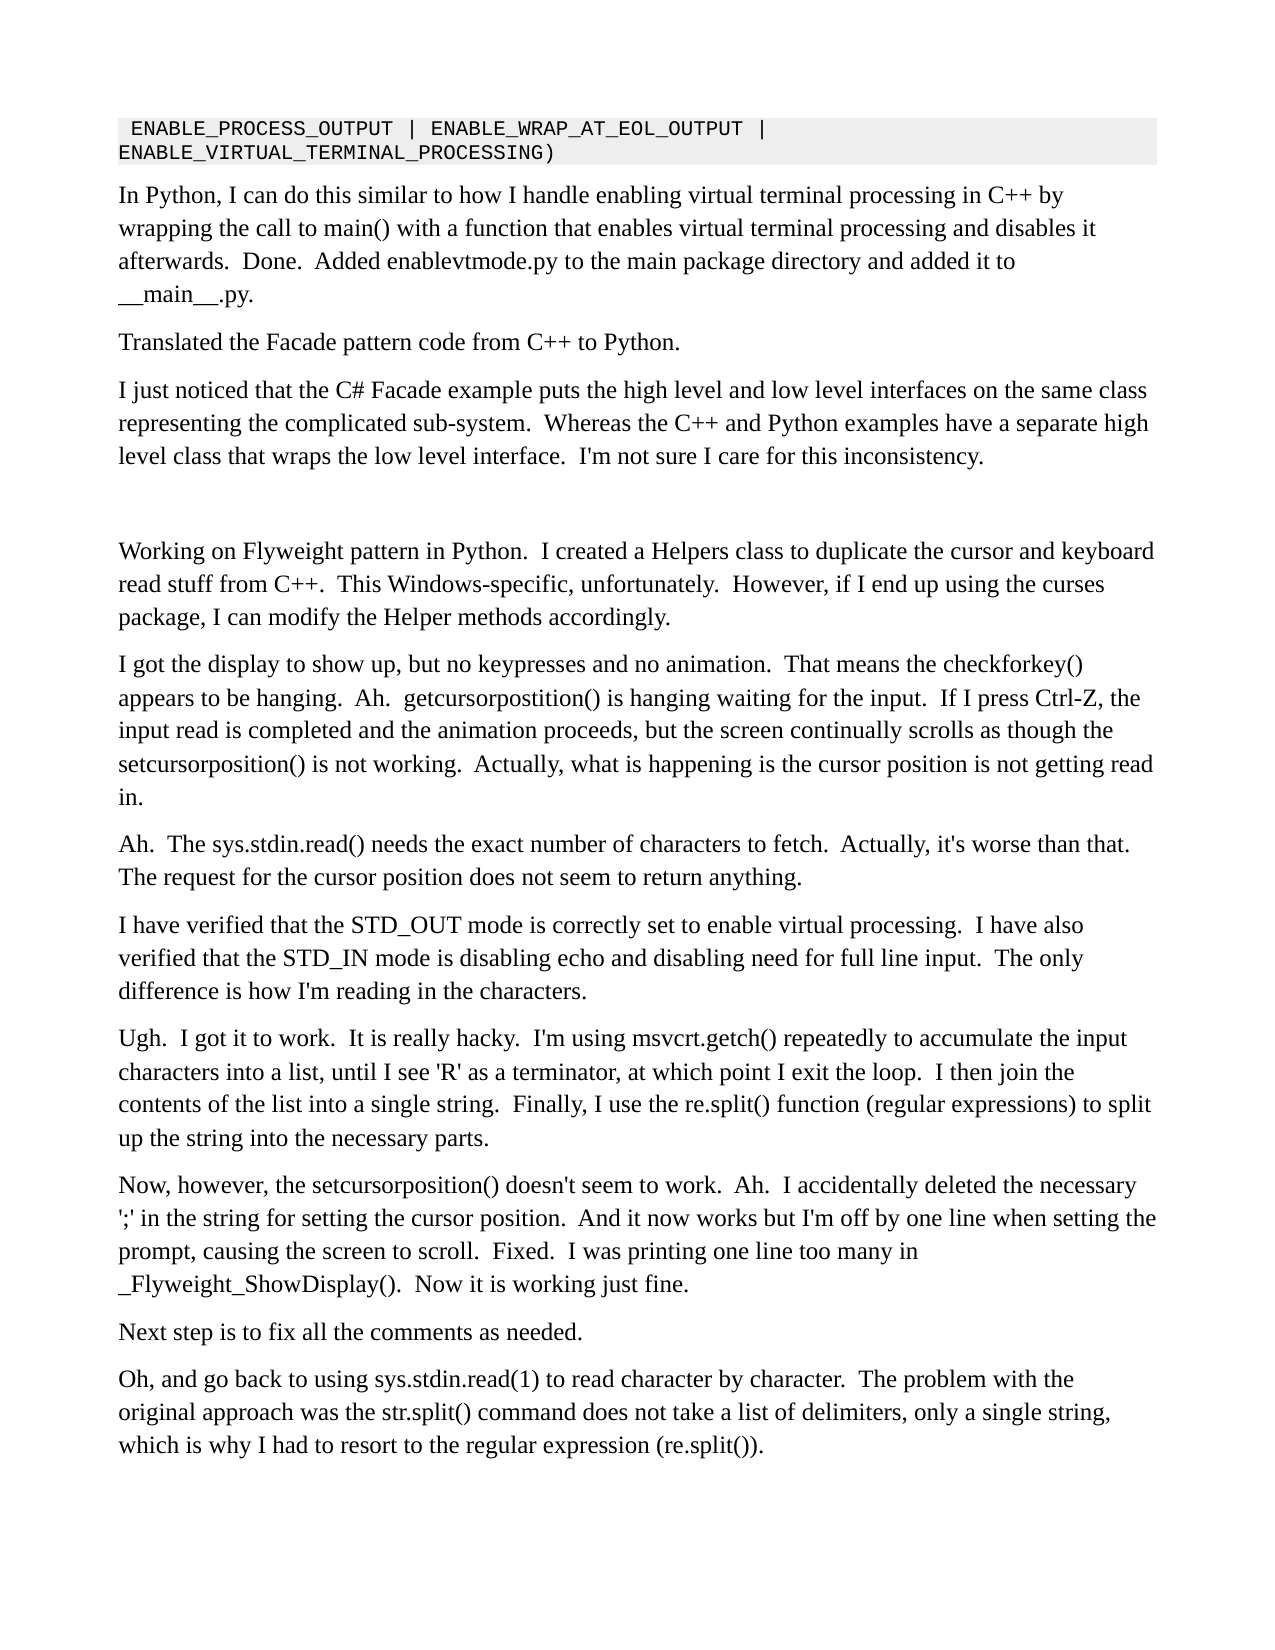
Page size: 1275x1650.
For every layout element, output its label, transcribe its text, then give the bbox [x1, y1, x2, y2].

text I got the display to show up, but no keypresses and no animation. That means the checkforkey() appears to be hanging. Ah. getcursorpostition() is hanging waiting for the input. If I press Ctrl-Z, the input read is completed and the animation proceeds, but the screen continually scrolls as though the setcursorposition() is not working. Actually, what is happening is the cursor position is not getting read in. [118, 649, 1157, 810]
text Next step is to fix all the comments as needed. [118, 1317, 1157, 1346]
text I have verified that the STD_OUT mode is correctly set to enable virtual processing. I have also verified that the STD_IN mode is disabling echo and disabling need for full line input. The only difference is how I'm reading in the characters. [118, 910, 1157, 1005]
text Ah. The sys.stdin.read() needs the exact number of characters to fetch. Actually, it's worse than that. The request for the cursor position does not seem to return anything. [118, 829, 1157, 891]
text Working on Flyweight pattern in Python. I created a Helpers class to duplicate the cursor and keyboard read stuff from C++. This Windows-specific, unfortunately. However, if I end up using the curses package, I can modify the Helper methods accordingly. [118, 536, 1157, 631]
text Ugh. I got it to work. It is really hacky. I'm using msvcrt.getch() repeatedly to accumulate the input characters into a list, until I see 'R' as a terminator, at which point I exit the loop. I then join the contents of the list into a single string. Finally, I use the re.split() function (regular expressions) to split up the string into the necessary parts. [118, 1023, 1157, 1151]
text I just noticed that the C# Facade example puts the high level and low level interfaces on the same class representing the complicated sub-system. Whereas the C++ and Python examples have a separate high level class that wraps the low level interface. I'm not sure I care for this inconsistency. [118, 375, 1157, 469]
text Now, however, the setcursorposition() doesn't seem to work. Ah. I accidentally deleted the necessary ';' in the string for setting the cursor position. And it now works but I'm off by one line when setting the prompt, causing the screen to scroll. Fixed. I was printing one line too many in _Flyweight_ShowDisplay(). Now it is working just fine. [118, 1170, 1157, 1298]
text In Python, I can do this similar to how I handle enabling virtual terminal processing in C++ by wrapping the call to main() with a function that enables virtual terminal processing and disables it afterwards. Done. Added enablevtmode.py to the main package directory and added it to __main__.py. [118, 180, 1157, 308]
text Oh, and go back to using sys.stdin.read(1) to read character by character. The problem with the original approach was the str.split() command does not take a list of delimiters, only a single string, which is why I had to resort to the regular expression (re.split()). [118, 1364, 1157, 1459]
text Translated the Facade pattern code from C++ to Python. [118, 327, 1157, 356]
text ENABLE_PROCESS_OUTPUT | ENABLE_WRAP_AT_EOL_OUTPUT | ENABLE_VIRTUAL_TERMINAL_PROCESSING) [118, 118, 1157, 165]
